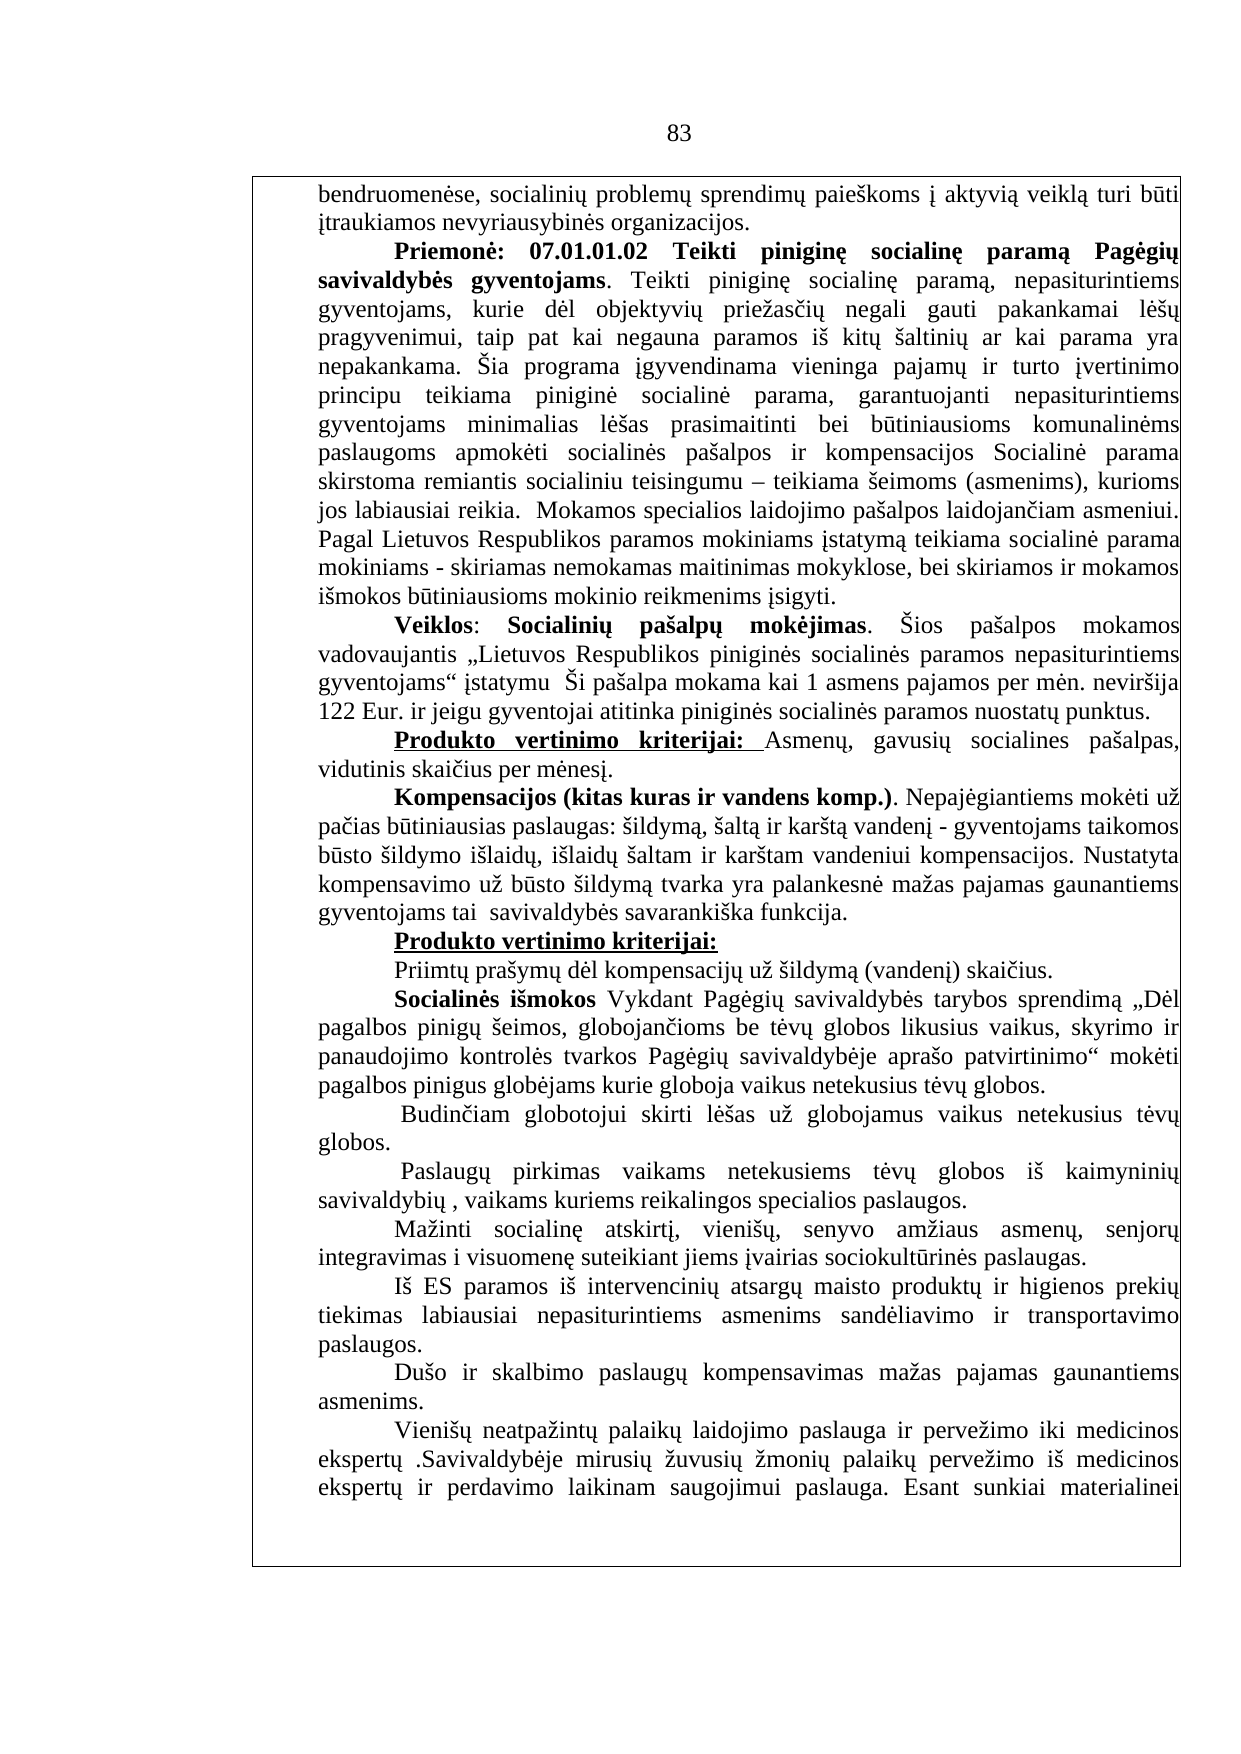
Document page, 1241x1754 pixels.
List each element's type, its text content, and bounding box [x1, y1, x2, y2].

text Priemonė: 07.01.01.02 Teikti piniginę socialinę paramą Pagėgių savivaldybės gyventojams. Teikti piniginę socialinę paramą, nepasiturintiems gyventojams, kurie dėl objektyvių priežasčių negali gauti pakankamai lėšų pragyvenimui, taip pat kai negauna paramos iš kitų šaltinių ar kai parama yra nepakankama. Šia programa įgyvendinama vieninga pajamų ir turto įvertinimo principu teikiama piniginė socialinė parama, garantuojanti nepasiturintiems gyventojams minimalias lėšas prasimaitinti bei būtiniausioms komunalinėms paslaugoms apmokėti socialinės pašalpos ir kompensacijos Socialinė parama skirstoma remiantis socialiniu teisingumu – teikiama šeimoms (asmenims), kurioms jos labiausiai reikia. Mokamos specialios laidojimo pašalpos laidojančiam asmeniui. Pagal Lietuvos Respublikos paramos mokiniams įstatymą teikiama socialinė parama mokiniams - skiriamas nemokamas maitinimas mokyklose, bei skiriamos ir mokamos išmokos būtiniausioms mokinio reikmenims įsigyti. [253, 233, 1180, 607]
text Socialinės išmokos Vykdant Pagėgių savivaldybės tarybos sprendimą „Dėl pagalbos pinigų šeimos, globojančioms be tėvų globos likusius vaikus, skyrimo ir panaudojimo kontrolės tvarkos Pagėgių savivaldybėje aprašo patvirtinimo“ mokėti pagalbos pinigus globėjams kurie globoja vaikus netekusius tėvų globos. [253, 981, 1180, 1096]
text Budinčiam globotojui skirti lėšas už globojamus vaikus netekusius tėvų globos. [253, 1096, 1180, 1153]
text Vienišų neatpažintų palaikų laidojimo paslauga ir pervežimo iki medicinos ekspertų .Savivaldybėje mirusių žuvusių žmonių palaikų pervežimo iš medicinos ekspertų ir perdavimo laikinam saugojimui paslauga. Esant sunkiai materialinei [253, 1412, 1180, 1566]
text Kompensacijos (kitas kuras ir vandens komp.). Nepajėgiantiems mokėti už pačias būtiniausias paslaugas: šildymą, šaltą ir karštą vandenį - gyventojams taikomos būsto šildymo išlaidų, išlaidų šaltam ir karštam vandeniui kompensacijos. Nustatyta kompensavimo už būsto šildymą tvarka yra palankesnė mažas pajamas gaunantiems gyventojams tai savivaldybės savarankiška funkcija. [253, 779, 1180, 923]
text Mažinti socialinę atskirtį, vienišų, senyvo amžiaus asmenų, senjorų integravimas i visuomenę suteikiant jiems įvairias sociokultūrinės paslaugas. [253, 1211, 1180, 1268]
text Dušo ir skalbimo paslaugų kompensavimas mažas pajamas gaunantiems asmenims. [253, 1354, 1180, 1412]
text Priimtų prašymų dėl kompensacijų už šildymą (vandenį) skaičius. [253, 952, 1180, 981]
text Iš ES paramos iš intervencinių atsargų maisto produktų ir higienos prekių tiekimas labiausiai nepasiturintiems asmenims sandėliavimo ir transportavimo paslaugos. [253, 1268, 1180, 1354]
text Produkto vertinimo kriterijai: Asmenų, gavusių socialines pašalpas, vidutinis skaičius per mėnesį. [253, 722, 1180, 779]
text bendruomenėse, socialinių problemų sprendimų paieškoms į aktyvią veiklą turi būti įtraukiamos nevyriausybinės organizacijos. [253, 177, 1180, 233]
text Produkto vertinimo kriterijai: [253, 923, 1180, 952]
text Veiklos: Socialinių pašalpų mokėjimas. Šios pašalpos mokamos vadovaujantis „Lietuvos Respublikos piniginės socialinės paramos nepasiturintiems gyventojams“ įstatymu Ši pašalpa mokama kai 1 asmens pajamos per mėn. neviršija 122 Eur. ir jeigu gyventojai atitinka piniginės socialinės paramos nuostatų punktus. [253, 607, 1180, 722]
text Paslaugų pirkimas vaikams netekusiems tėvų globos iš kaimyninių savivaldybių , vaikams kuriems reikalingos specialios paslaugos. [253, 1153, 1180, 1211]
